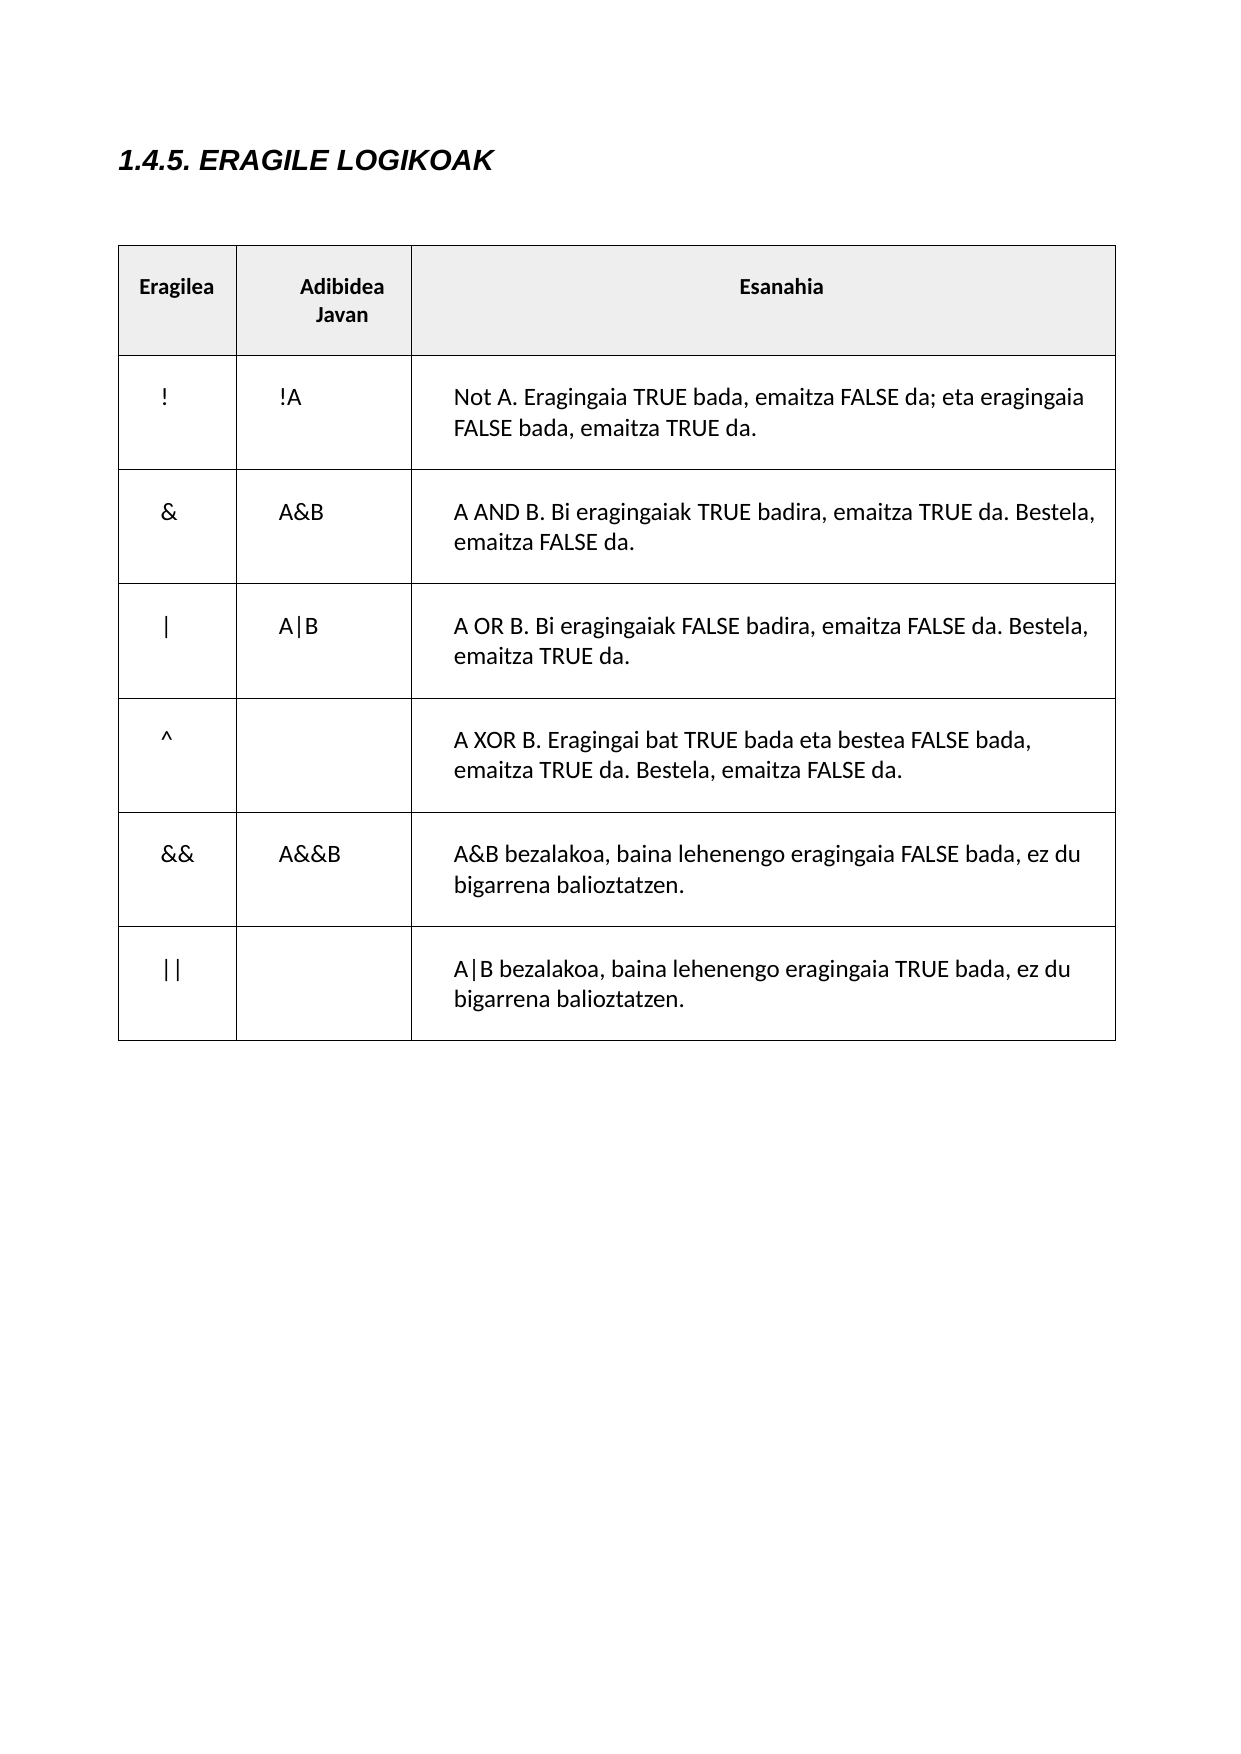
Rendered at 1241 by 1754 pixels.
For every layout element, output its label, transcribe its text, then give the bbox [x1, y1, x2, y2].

table_cell A AND B. Bi eragingaiak TRUE badira, emaitza TRUE da. Bestela, emaitza FALSE da. [412, 470, 1115, 583]
table_header Adibidea Javan [237, 246, 411, 355]
table_cell [237, 927, 411, 1040]
table_cell A|B bezalakoa, baina lehenengo eragingaia TRUE bada, ez du bigarrena balioztatzen. [412, 927, 1115, 1040]
table_header Esanahia [412, 246, 1115, 355]
table_cell A&B [237, 470, 411, 583]
table_cell A XOR B. Eragingai bat TRUE bada eta bestea FALSE bada, emaitza TRUE da. Bestela, emaitza FALSE da. [412, 699, 1115, 812]
table_cell [237, 699, 411, 812]
table_cell Not A. Eragingaia TRUE bada, emaitza FALSE da; eta eragingaia FALSE bada, emaitza TRUE da. [412, 356, 1115, 469]
table_cell A|B [237, 584, 411, 697]
table_cell ! [119, 356, 236, 469]
table_cell !A [237, 356, 411, 469]
table_cell || [119, 927, 236, 1040]
table_cell ^ [119, 699, 236, 812]
table_cell & [119, 470, 236, 583]
table_cell | [119, 584, 236, 697]
table_cell && [119, 813, 236, 926]
table_cell A OR B. Bi eragingaiak FALSE badira, emaitza FALSE da. Bestela, emaitza TRUE da. [412, 584, 1115, 697]
subtitle 1.4.5. ERAGILE LOGIKOAK [118, 143, 1122, 177]
table_cell A&&B [237, 813, 411, 926]
table_cell A&B bezalakoa, baina lehenengo eragingaia FALSE bada, ez du bigarrena balioztatzen. [412, 813, 1115, 926]
table_header Eragilea [119, 246, 236, 355]
